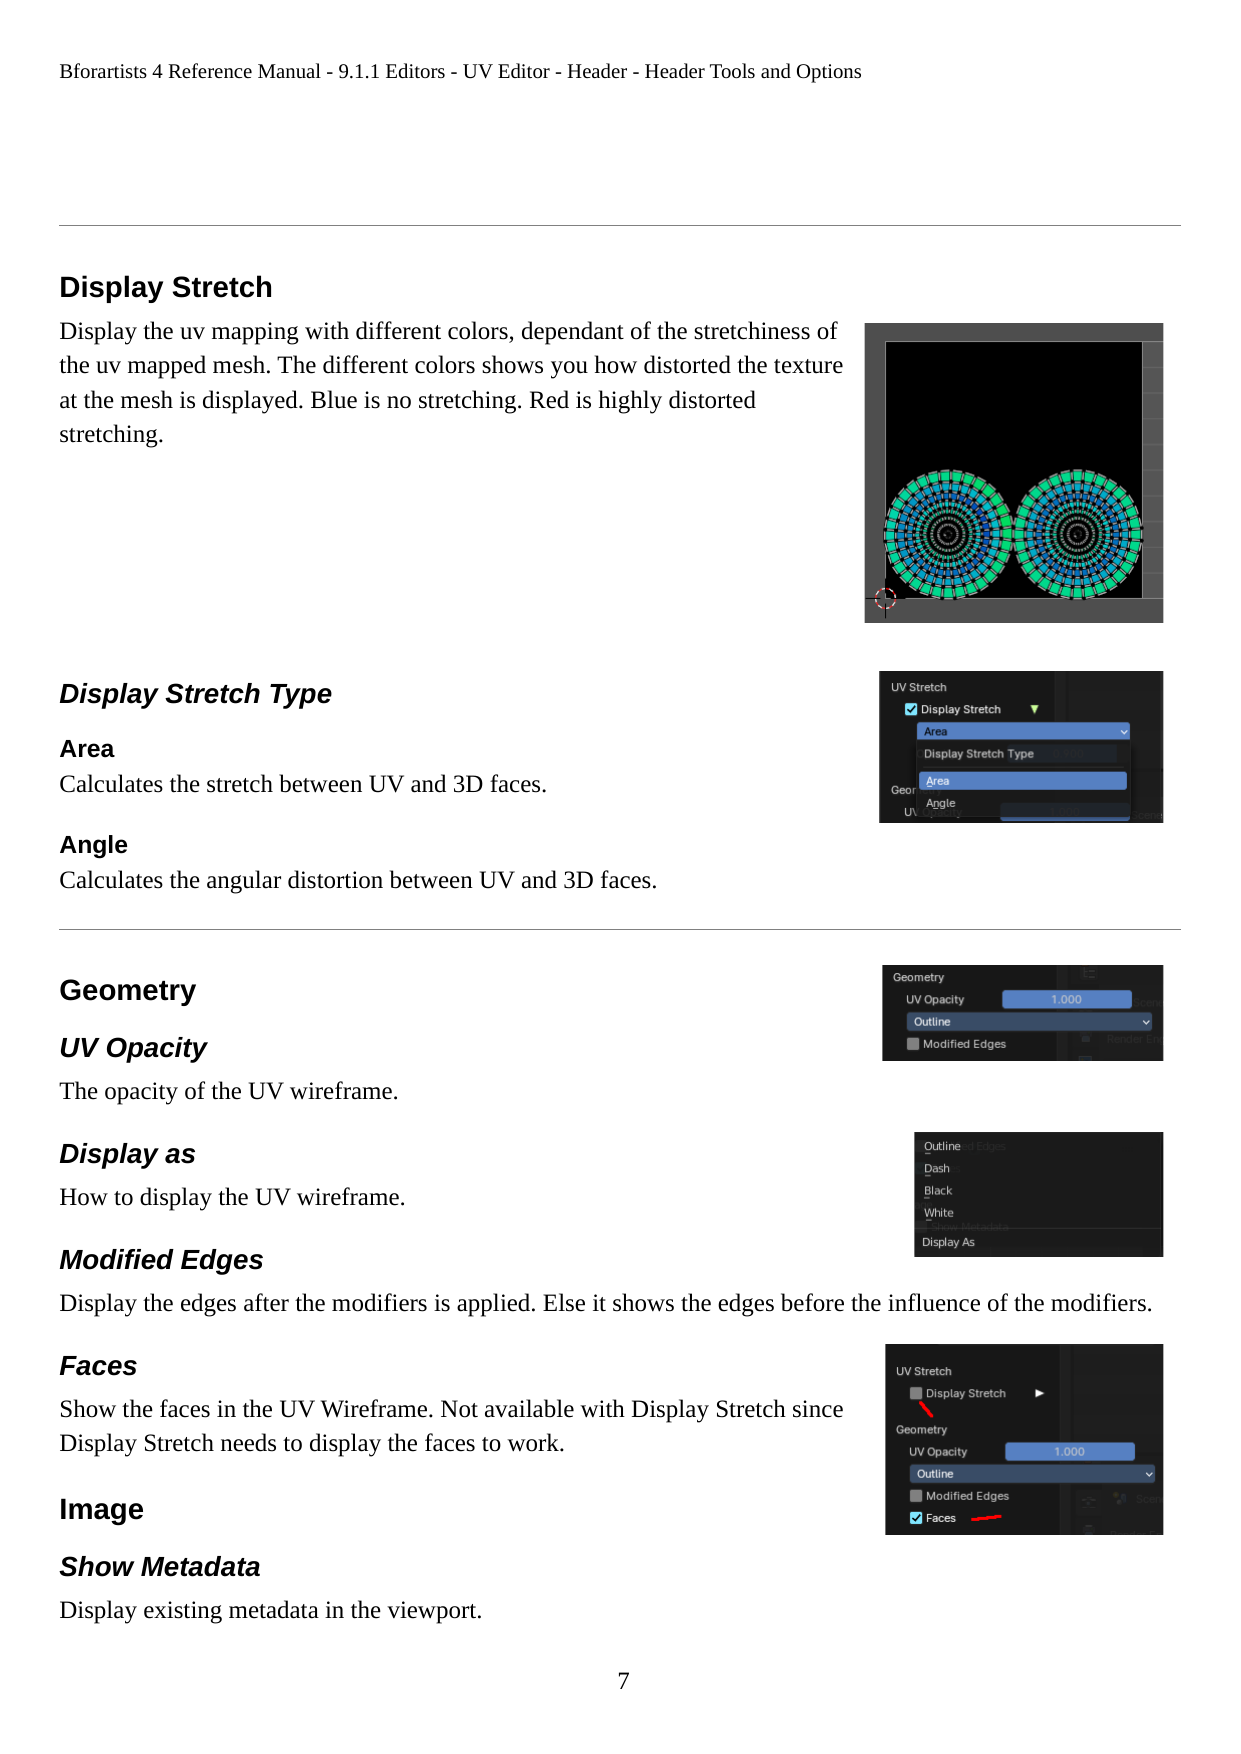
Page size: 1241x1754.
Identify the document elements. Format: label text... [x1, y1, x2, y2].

subtitle Display Stretch [59, 269, 1181, 303]
subtitle [1164, 973, 1181, 1007]
subtitle [1164, 1349, 1181, 1381]
picture [914, 1132, 1164, 1257]
subtitle Display Stretch Type [59, 677, 879, 709]
text Show the faces in the UV Wireframe. Not available with Display Stretch since Display Stretch needs to display the faces to work. [59, 1394, 885, 1457]
subtitle Angle [59, 830, 1181, 859]
subtitle Display as [59, 1137, 914, 1169]
text Calculates the stretch between UV and 3D faces. [59, 769, 879, 797]
subtitle [1164, 1137, 1181, 1169]
subtitle Area [59, 734, 879, 762]
picture [864, 323, 1164, 623]
subtitle [1164, 1492, 1181, 1526]
text Display the uv mapping with different colors, dependant of the stretchiness of the uv mapped mesh. The different colors shows you how distorted the texture at the mesh is displayed. Blue is no stretching. Red is highly distorted stretching. [59, 316, 1181, 448]
picture [885, 1344, 1164, 1535]
text Display the edges after the modifiers is applied. Else it shows the edges before the influence of the modifiers. [59, 1288, 1181, 1317]
picture [879, 671, 1164, 823]
subtitle [1164, 734, 1181, 762]
text Display existing metadata in the viewport. [59, 1595, 1181, 1624]
subtitle Geometry [59, 973, 882, 1007]
subtitle Show Metadata [59, 1551, 1181, 1582]
text Calculates the angular distortion between UV and 3D faces. [59, 865, 1181, 894]
picture [882, 965, 1164, 1061]
text How to display the UV wireframe. [59, 1182, 914, 1211]
subtitle Faces [59, 1349, 885, 1381]
subtitle [1164, 677, 1181, 709]
subtitle UV Opacity [59, 1032, 1181, 1063]
subtitle Image [59, 1492, 885, 1526]
text The opacity of the UV wireframe. [59, 1076, 1181, 1105]
subtitle Modified Edges [59, 1243, 1181, 1275]
